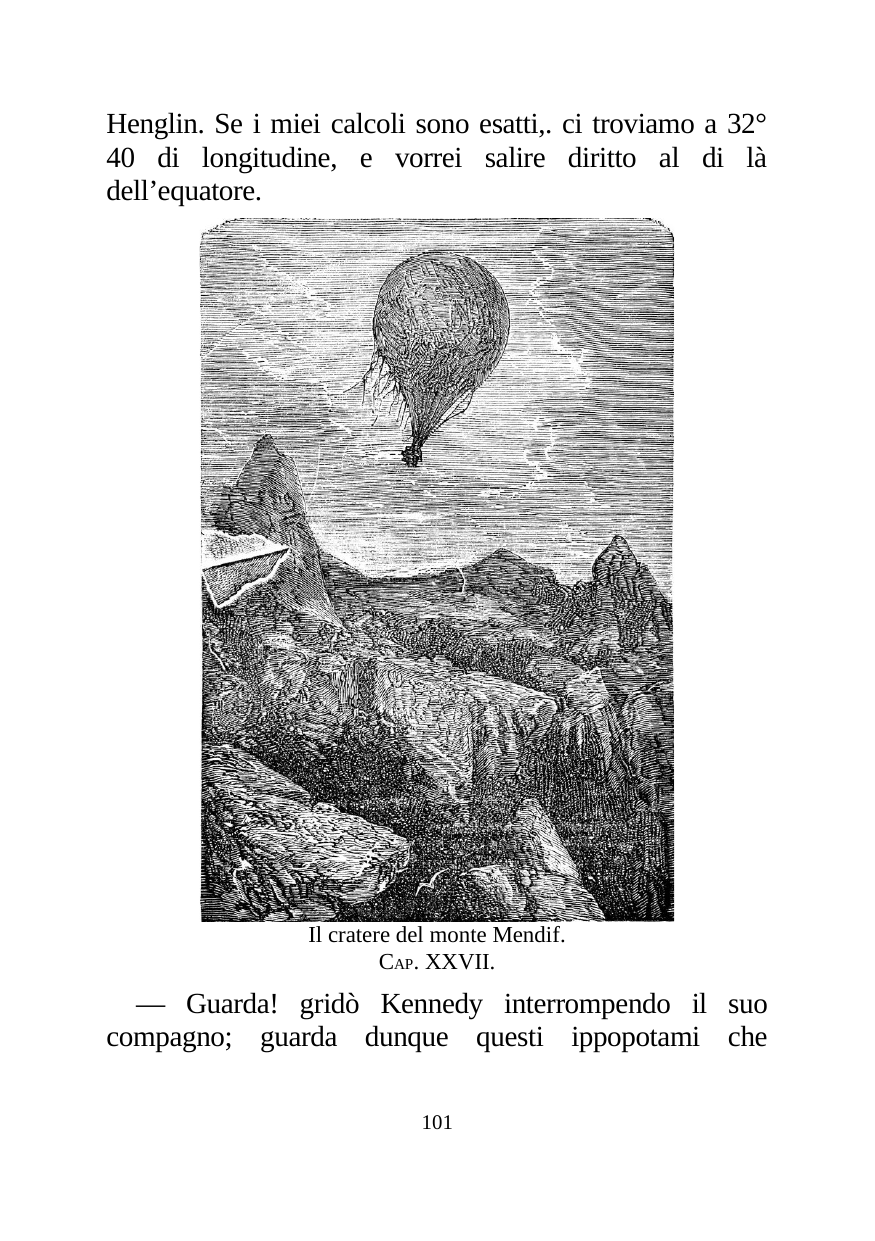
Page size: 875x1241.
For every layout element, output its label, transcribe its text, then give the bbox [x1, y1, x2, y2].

text Il cratere del monte Mendif. Cap. XXVII. [193, 922, 681, 974]
text — Guarda! gridò Kennedy interrompendo il suo compagno; guarda dunque questi ippopotami che [106, 207, 768, 1053]
picture [199, 218, 675, 922]
text Henglin. Se i miei calcoli sono esatti,. ci troviamo a 32° 40 di longitudine, e vorrei salire diritto al di là dell’equatore. [106, 106, 768, 207]
